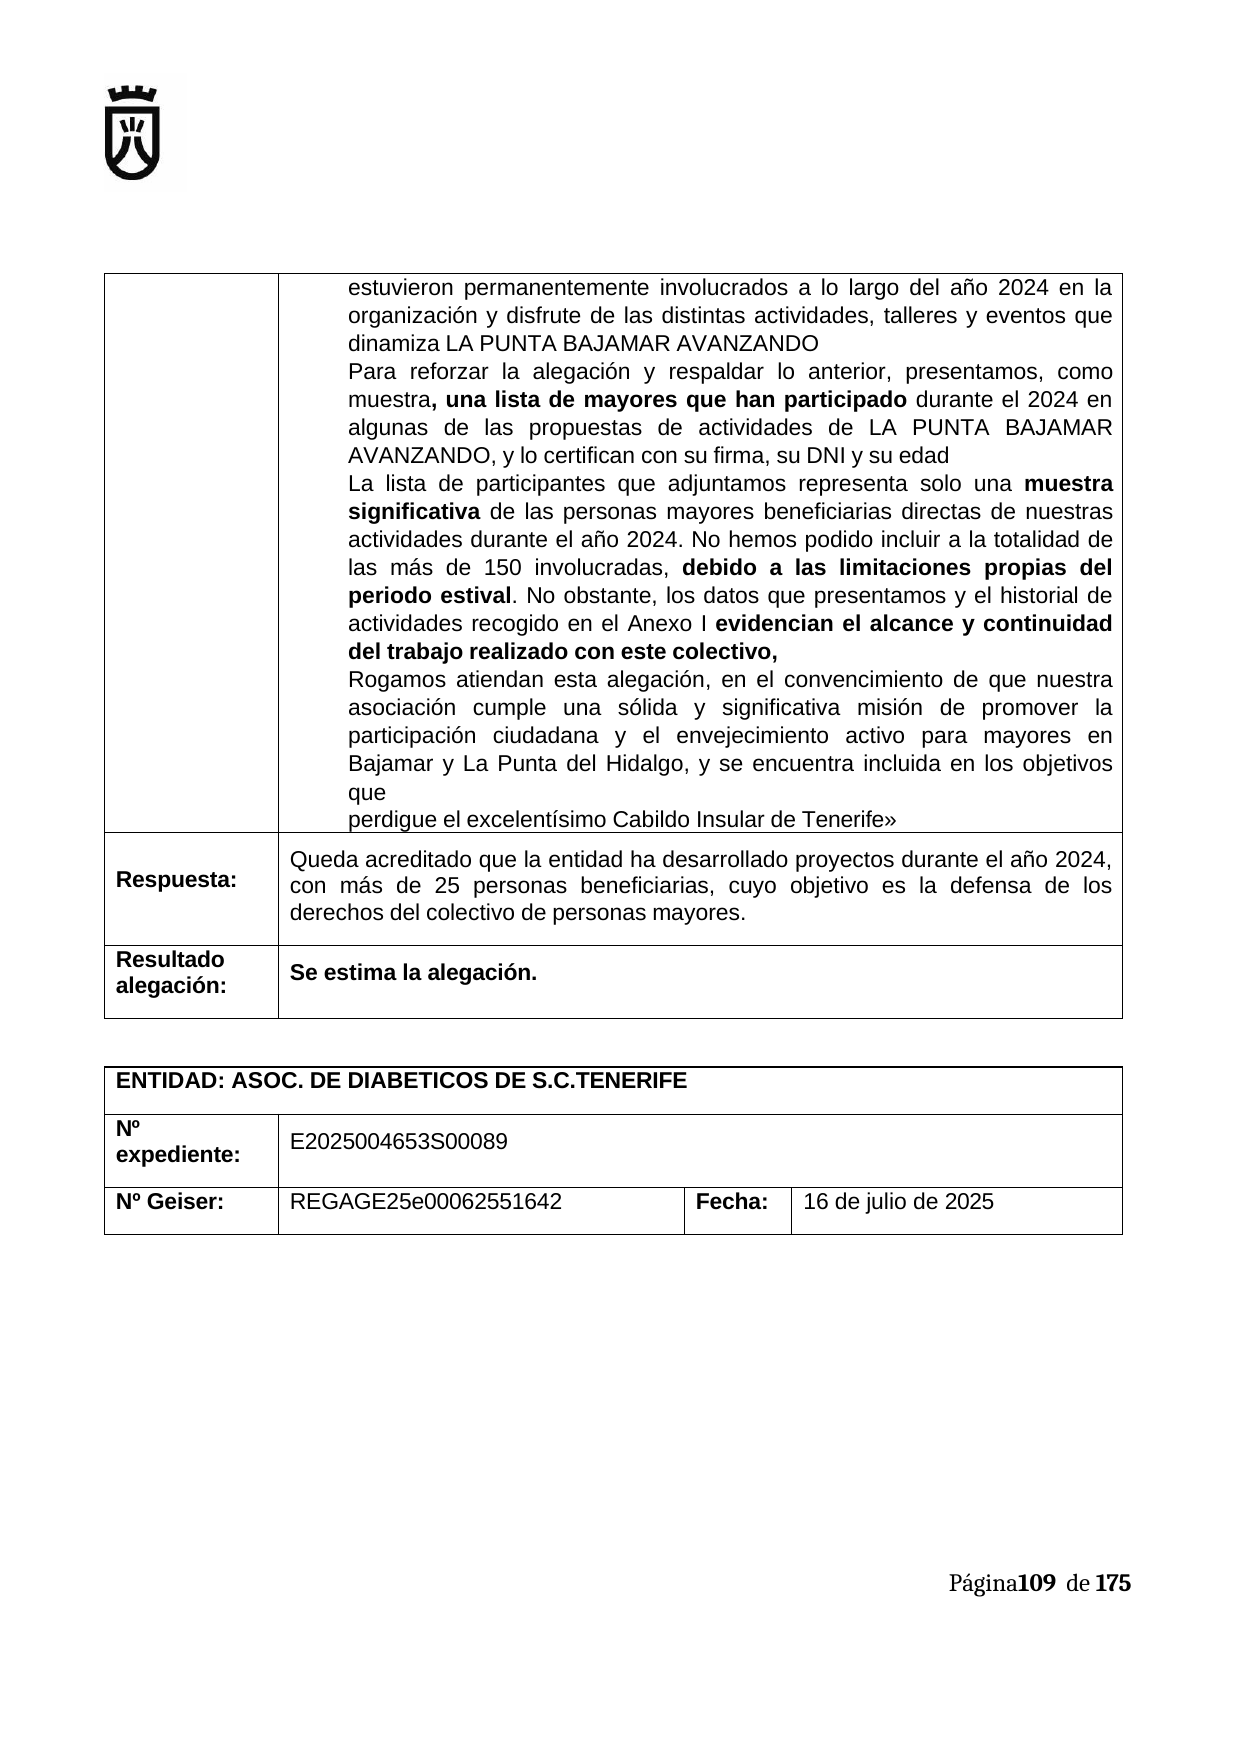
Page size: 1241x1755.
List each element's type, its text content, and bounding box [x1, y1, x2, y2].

table_cell Respuesta: [105, 833, 278, 944]
table_cell Nº Geiser: [105, 1188, 278, 1234]
table_cell Se estima la alegación. [279, 946, 1122, 1018]
table_cell Fecha: [685, 1188, 791, 1234]
table_header estuvieron permanentemente involucrados a lo largo del año 2024 en la organización y disfrute de las distintas actividades, talleres y eventos que dinamiza LA PUNTA BAJAMAR AVANZANDO Para reforzar la alegación y respaldar lo anterior, presentamos, como muestra, una lista de mayores que han participado durante el 2024 en algunas de las propuestas de actividades de LA PUNTA BAJAMAR AVANZANDO, y lo certifican con su firma, su DNI y su edad La lista de participantes que adjuntamos representa solo una muestra significativa de las personas mayores beneficiarias directas de nuestras actividades durante el año 2024. No hemos podido incluir a la totalidad de las más de 150 involucradas, debido a las limitaciones propias del periodo estival. No obstante, los datos que presentamos y el historial de actividades recogido en el Anexo I evidencian el alcance y continuidad del trabajo realizado con este colectivo, Rogamos atiendan esta alegación, en el convencimiento de que nuestra asociación cumple una sólida y significativa misión de promover la participación ciudadana y el envejecimiento activo para mayores en Bajamar y La Punta del Hidalgo, y se encuentra incluida en los objetivos que perdigue el excelentísimo Cabildo Insular de Tenerife» [279, 274, 1122, 832]
table_header ENTIDAD: ASOC. DE DIABETICOS DE S.C.TENERIFE [105, 1068, 1122, 1113]
table_cell REGAGE25e00062551642 [279, 1188, 684, 1234]
table_header [105, 274, 278, 832]
table_cell Nº expediente: [105, 1115, 278, 1187]
table_cell Resultado alegación: [105, 946, 278, 1018]
table_cell E2025004653S00089 [279, 1115, 1122, 1187]
table_cell 16 de julio de 2025 [792, 1188, 1122, 1234]
table_cell Queda acreditado que la entidad ha desarrollado proyectos durante el año 2024, con más de 25 personas beneficiarias, cuyo objetivo es la defensa de los derechos del colectivo de personas mayores. [279, 833, 1122, 944]
